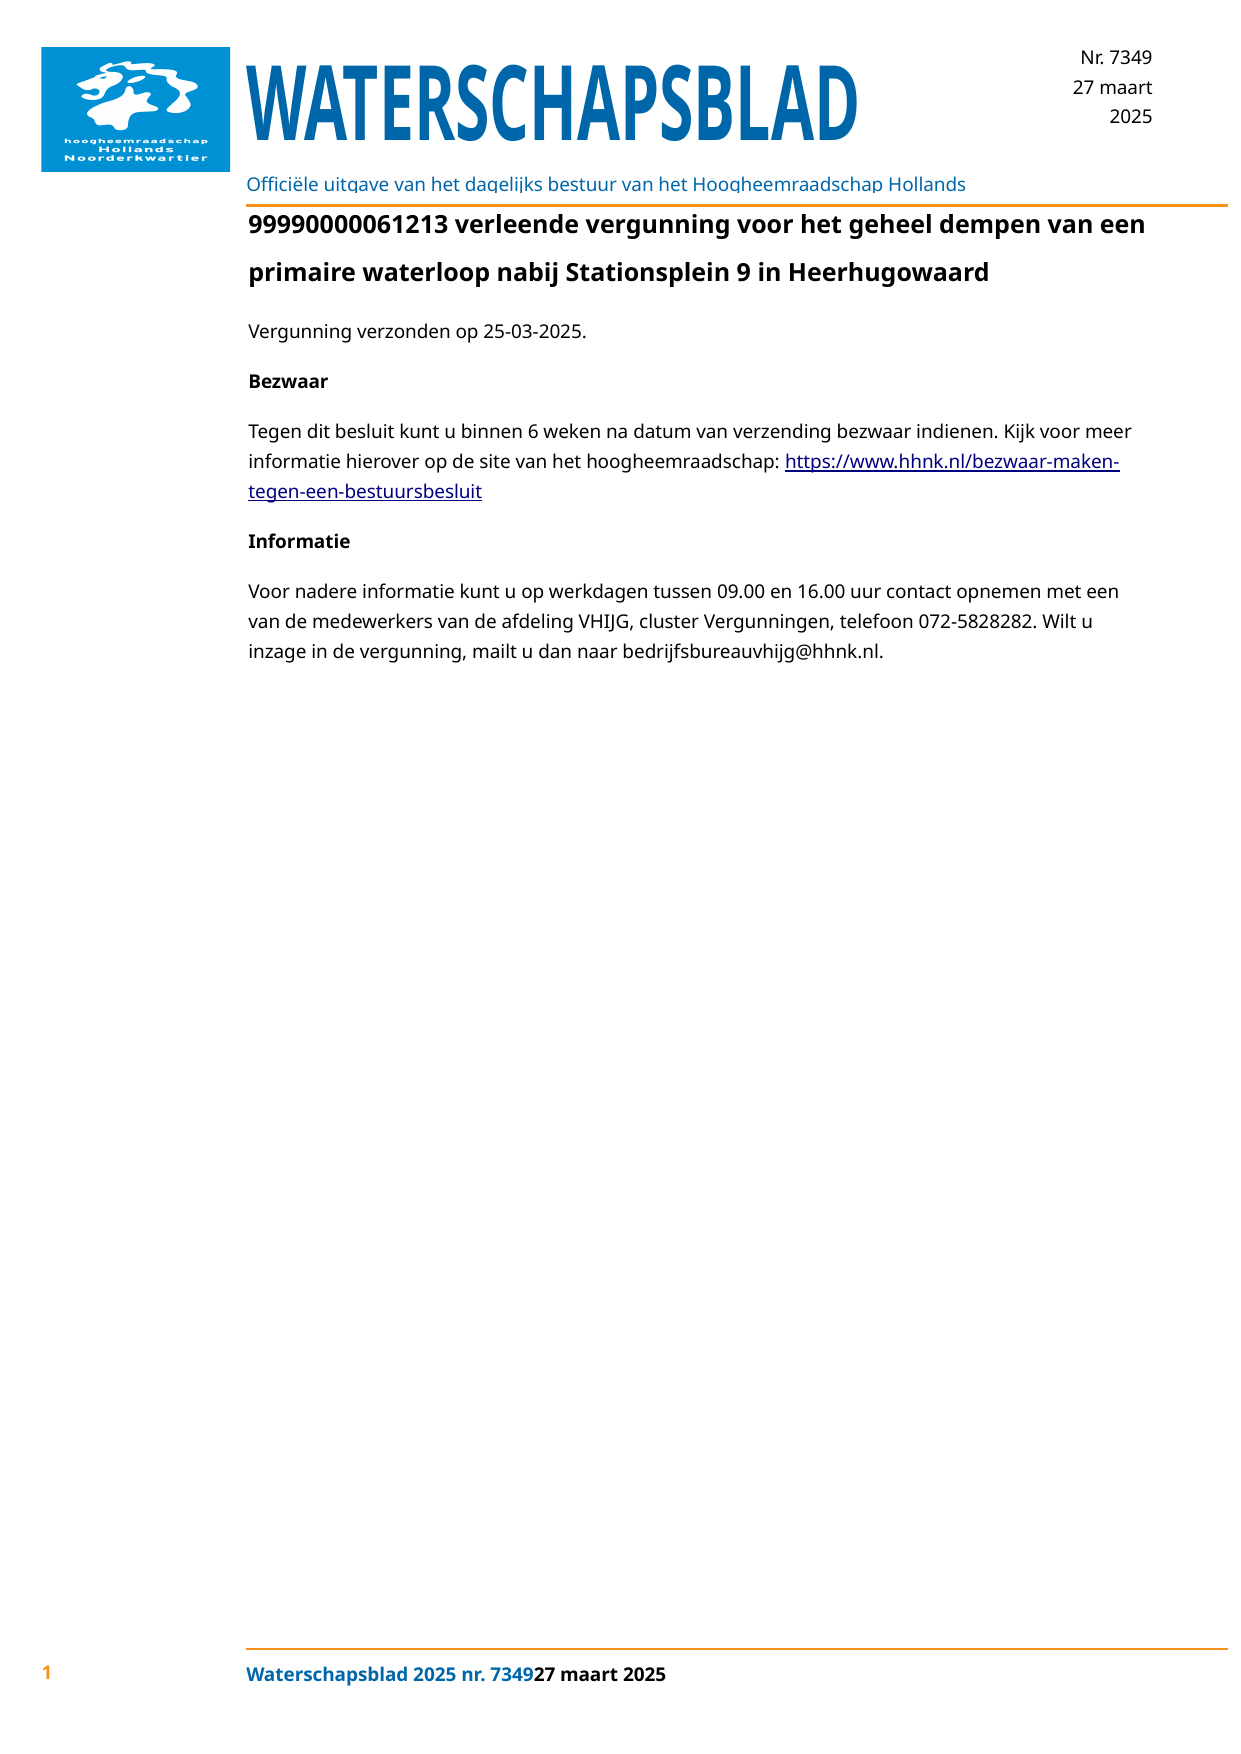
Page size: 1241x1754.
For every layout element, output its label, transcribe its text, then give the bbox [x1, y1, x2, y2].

picture [118, 62, 197, 112]
text 99990000061213 verleende vergunning voor het geheel dempen van een primaire waterloop nabij Stationsplein 9 in Heerhugowaard [248, 207, 1152, 288]
text Bezwaar [248, 368, 1152, 394]
text Vergunning verzonden op 25-03-2025. [248, 318, 1152, 344]
text Voor nadere informatie kunt u op werkdagen tussen 09.00 en 16.00 uur contact opnemen met een van de medewerkers van de afdeling VHIJG, cluster Vergunningen, telefoon 072-5828282. Wilt u inzage in de vergunning, mailt u dan naar bedrijfsbureauvhijg@hhnk.nl. [248, 579, 1152, 664]
text Informatie [248, 528, 1152, 554]
picture [88, 87, 157, 130]
text Tegen dit besluit kunt u binnen 6 weken na datum van verzending bezwaar indienen. Kijk voor meer informatie hierover op de site van het hoogheemraadschap: https://www.hhnk.nl/bezwaar-maken-tegen-een-bestuursbesluit [248, 419, 1152, 504]
picture [78, 64, 122, 99]
picture [129, 76, 144, 82]
